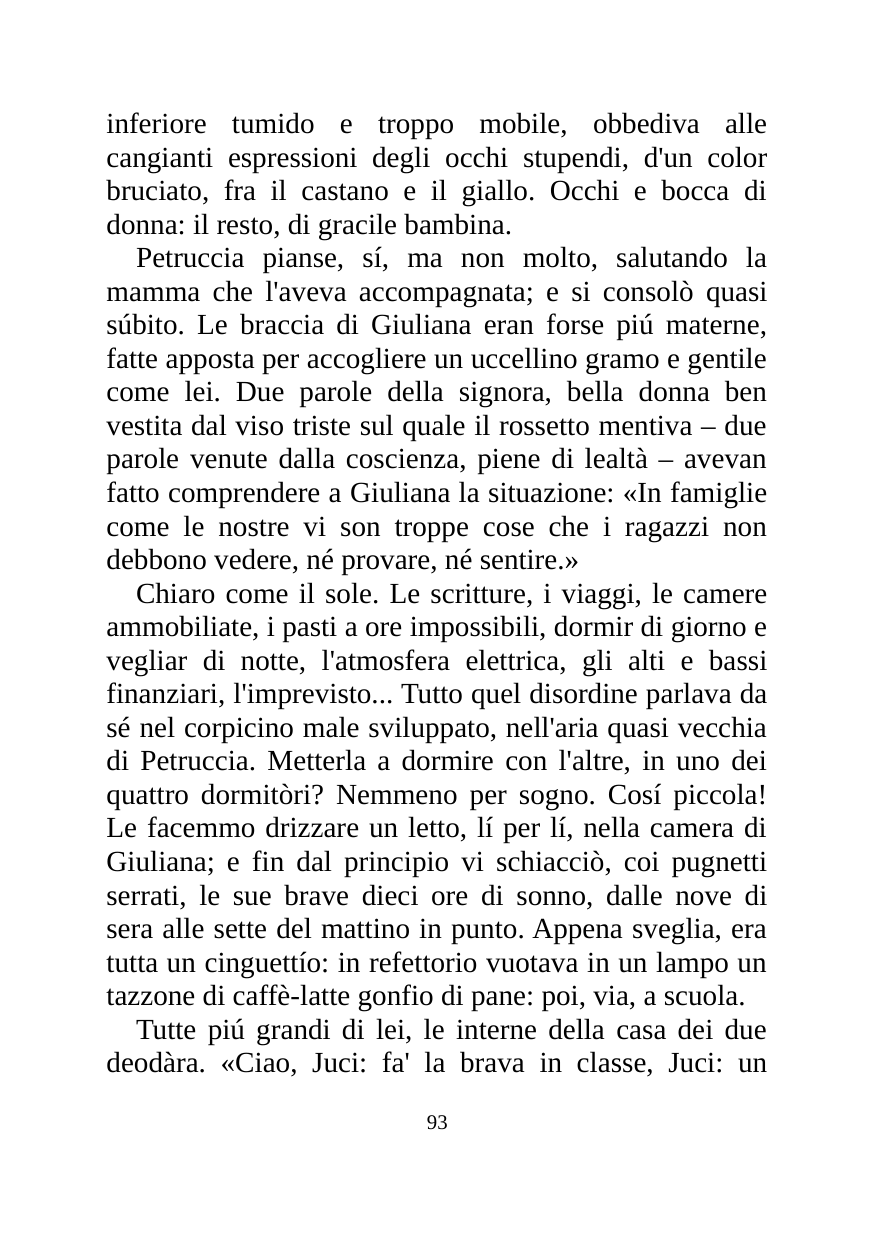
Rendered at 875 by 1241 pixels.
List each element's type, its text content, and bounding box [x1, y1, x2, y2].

text Tutte piú grandi di lei, le interne della casa dei due deodàra. «Ciao, Juci: fa' la brava in classe, Juci: un [106, 1012, 768, 1079]
text Chiaro come il sole. Le scritture, i viaggi, le camere ammobiliate, i pasti a ore impossibili, dormir di giorno e vegliar di notte, l'atmosfera elettrica, gli alti e bassi finanziari, l'imprevisto... Tutto quel disordine parlava da sé nel corpicino male sviluppato, nell'aria quasi vecchia di Petruccia. Metterla a dormire con l'altre, in uno dei quattro dormitòri? Nemmeno per sogno. Cosí piccola! Le facemmo drizzare un letto, lí per lí, nella camera di Giuliana; e fin dal principio vi schiacciò, coi pugnetti serrati, le sue brave dieci ore di sonno, dalle nove di sera alle sette del mattino in punto. Appena sveglia, era tutta un cinguettío: in refettorio vuotava in un lampo un tazzone di caffè-latte gonfio di pane: poi, via, a scuola. [106, 576, 768, 1012]
text Petruccia pianse, sí, ma non molto, salutando la mamma che l'aveva accompagnata; e si consolò quasi súbito. Le braccia di Giuliana eran forse piú materne, fatte apposta per accogliere un uccellino gramo e gentile come lei. Due parole della signora, bella donna ben vestita dal viso triste sul quale il rossetto mentiva – due parole venute dalla coscienza, piene di lealtà – avevan fatto comprendere a Giuliana la situazione: «In famiglie come le nostre vi son troppe cose che i ragazzi non debbono vedere, né provare, né sentire.» [106, 240, 768, 576]
text inferiore tumido e troppo mobile, obbediva alle cangianti espressioni degli occhi stupendi, d'un color bruciato, fra il castano e il giallo. Occhi e bocca di donna: il resto, di gracile bambina. [106, 106, 768, 240]
